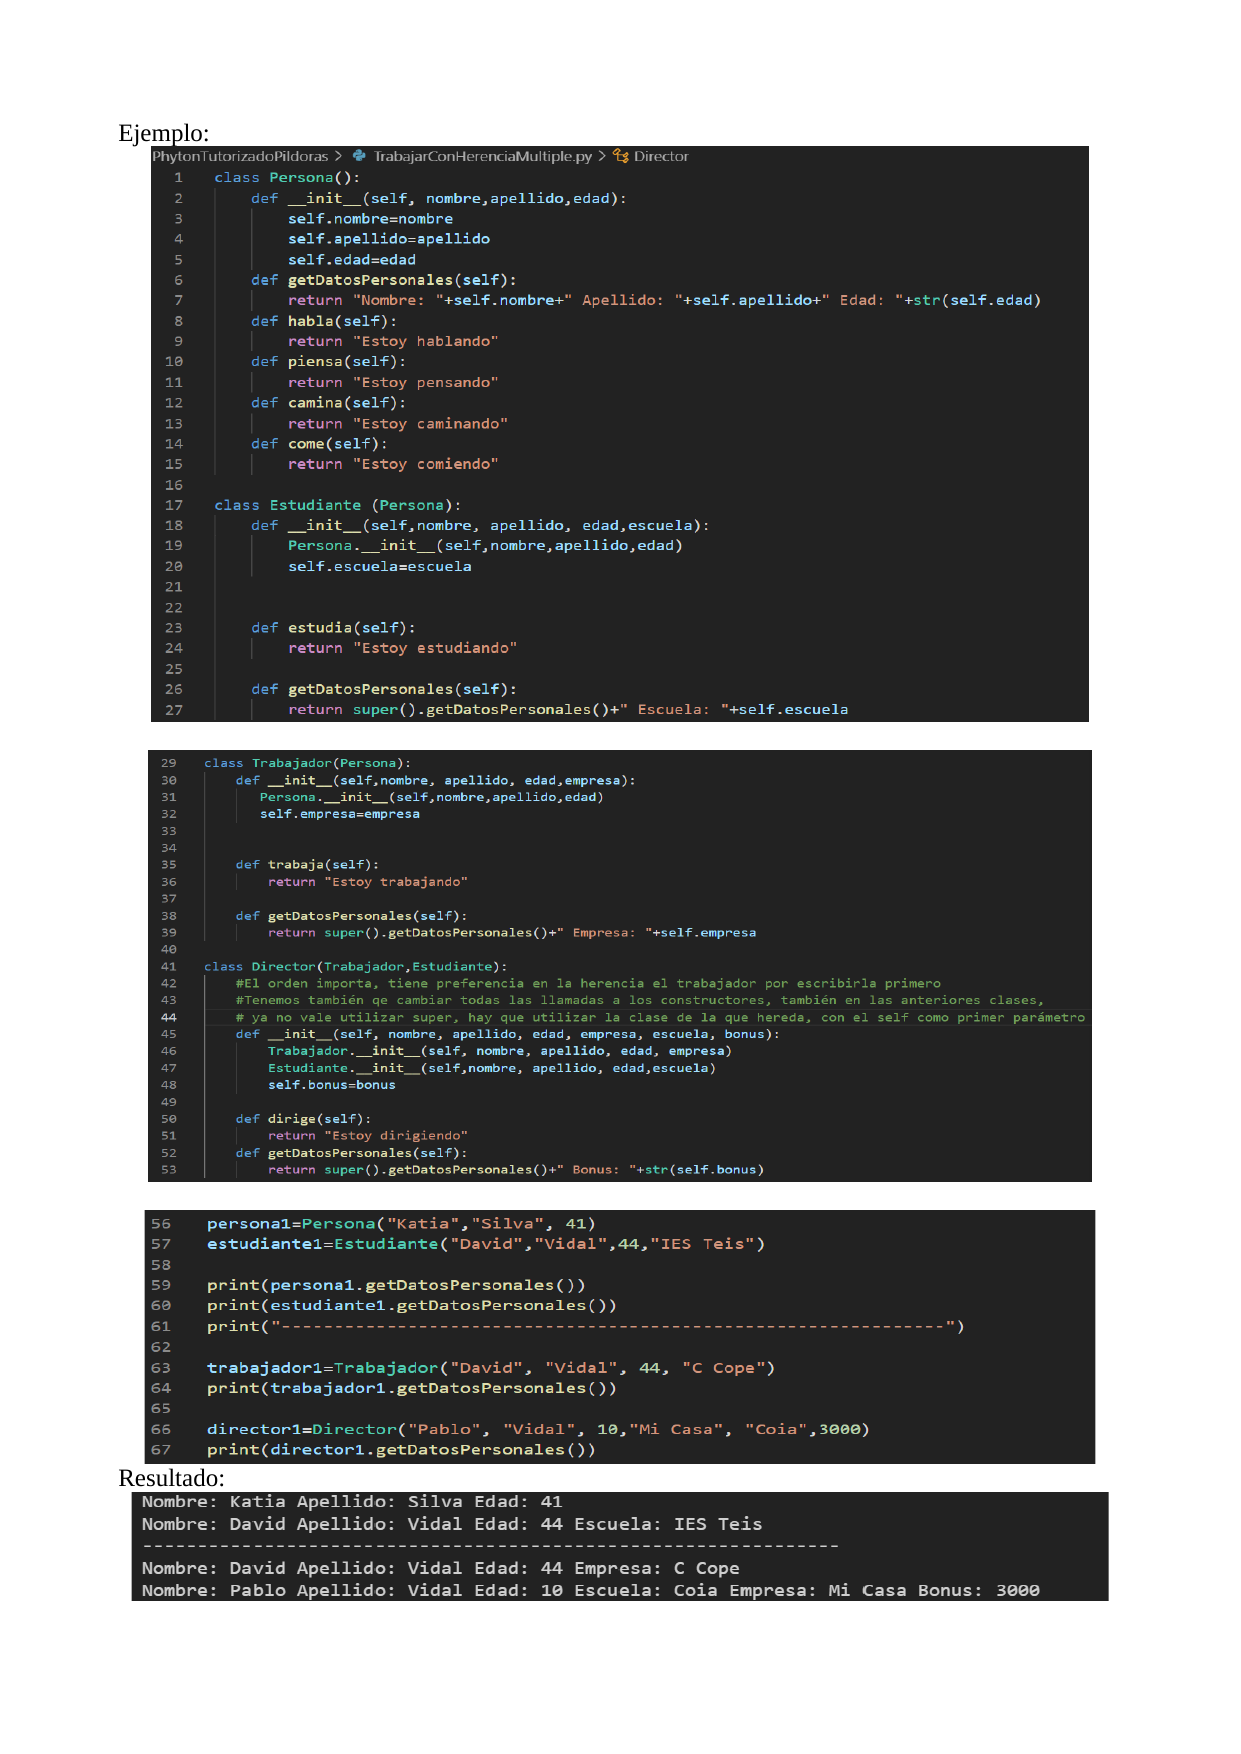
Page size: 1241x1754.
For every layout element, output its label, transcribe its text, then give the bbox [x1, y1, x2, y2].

text Resultado: [118, 1464, 1122, 1492]
picture [148, 750, 1092, 1182]
picture [151, 146, 1089, 722]
picture [144, 1210, 1096, 1464]
picture [131, 1492, 1109, 1601]
text Ejemplo: [118, 118, 1122, 147]
